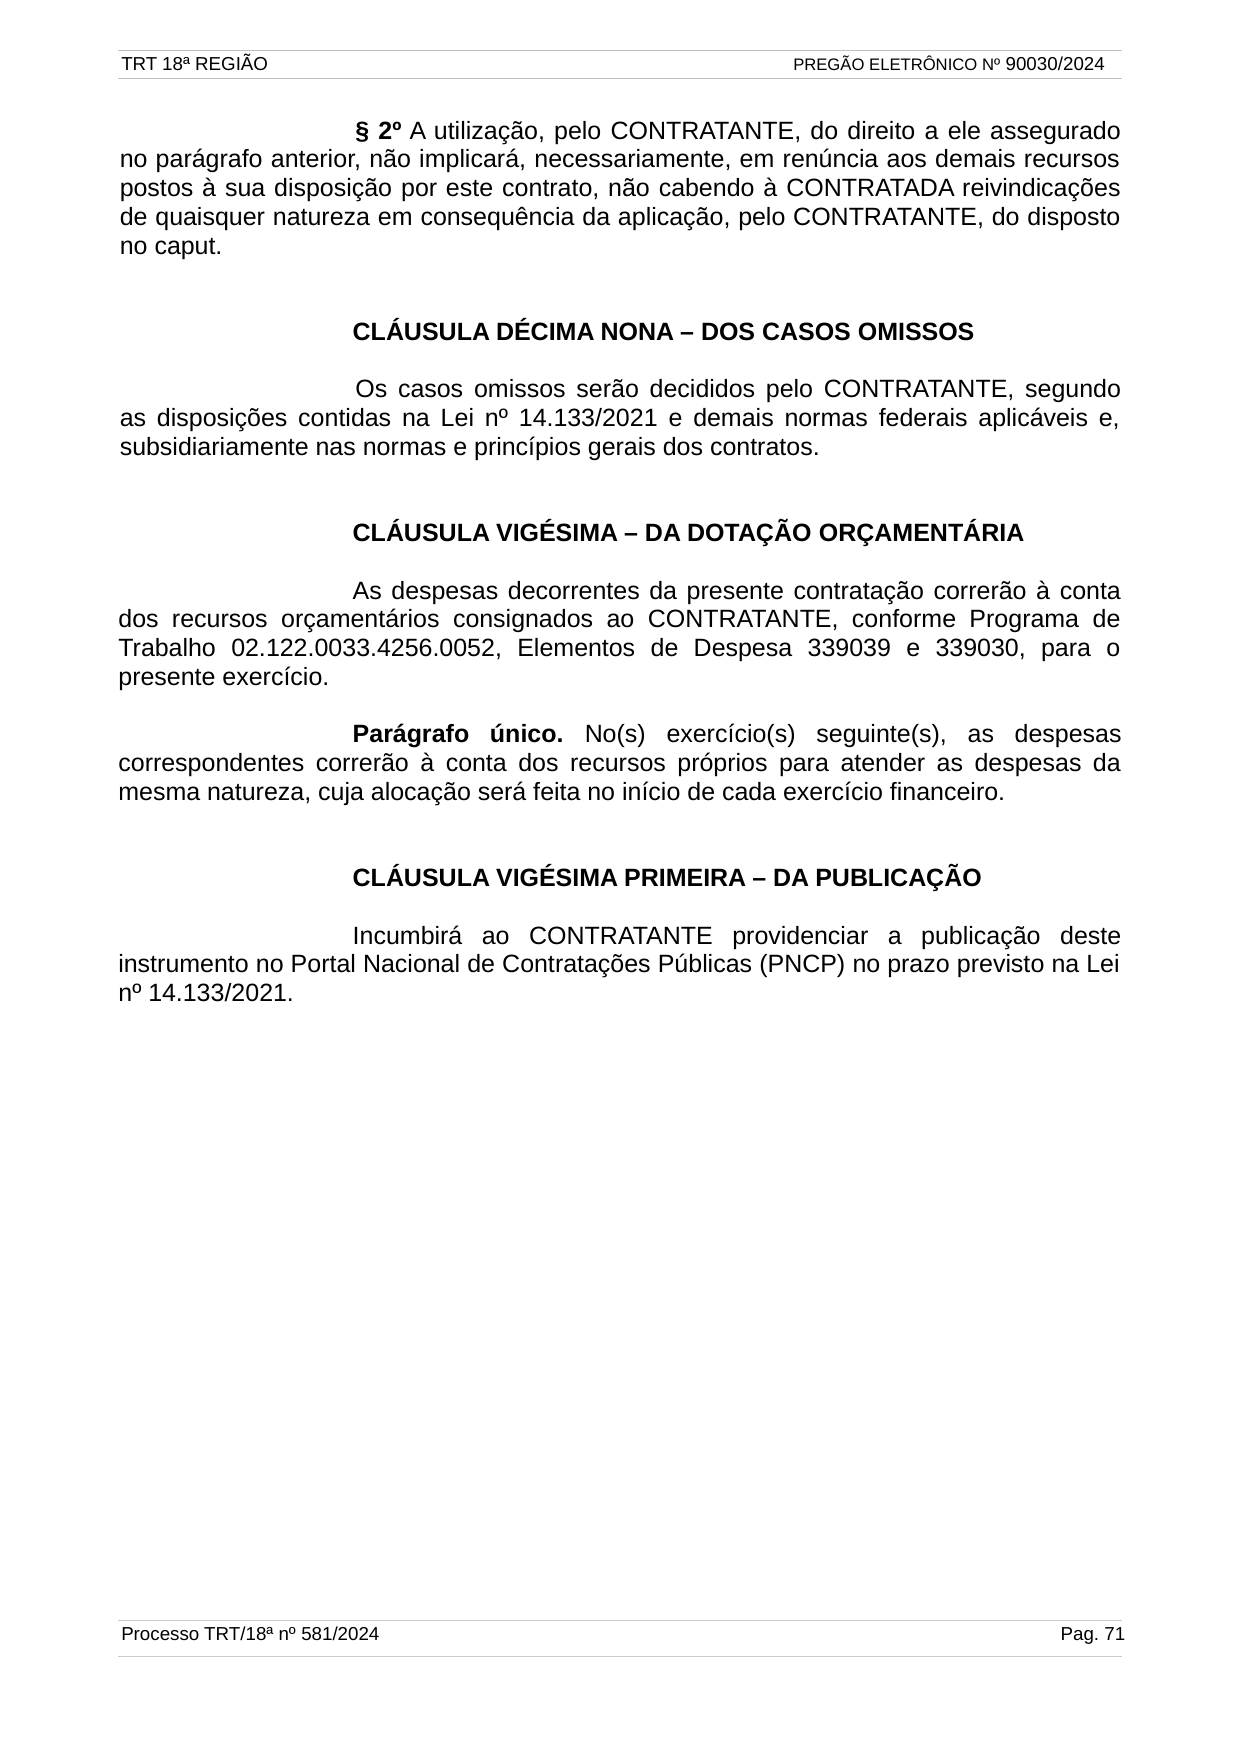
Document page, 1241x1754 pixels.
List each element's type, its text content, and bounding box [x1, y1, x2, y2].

text CLÁUSULA DÉCIMA NONA – DOS CASOS OMISSOS [118, 317, 1122, 346]
text As despesas decorrentes da presente contratação correrão à conta dos recursos orçamentários consignados ao CONTRATANTE, conforme Programa de Trabalho 02.122.0033.4256.0052, Elementos de Despesa 339039 e 339030, para o presente exercício. [118, 576, 1122, 691]
text Os casos omissos serão decididos pelo CONTRATANTE, segundo as disposições contidas na Lei nº 14.133/2021 e demais normas federais aplicáveis e, subsidiariamente nas normas e princípios gerais dos contratos. [119, 374, 1122, 461]
text Incumbirá ao CONTRATANTE providenciar a publicação deste instrumento no Portal Nacional de Contratações Públicas (PNCP) no prazo previsto na Lei nº 14.133/2021. [118, 921, 1122, 1007]
text CLÁUSULA VIGÉSIMA PRIMEIRA – DA PUBLICAÇÃO [118, 863, 1122, 892]
text CLÁUSULA VIGÉSIMA – DA DOTAÇÃO ORÇAMENTÁRIA [118, 518, 1122, 547]
text § 2º A utilização, pelo CONTRATANTE, do direito a ele assegurado no parágrafo anterior, não implicará, necessariamente, em renúncia aos demais recursos postos à sua disposição por este contrato, não cabendo à CONTRATADA reivindicações de quaisquer natureza em consequência da aplicação, pelo CONTRATANTE, do disposto no caput. [119, 116, 1122, 259]
text Parágrafo único. No(s) exercício(s) seguinte(s), as despesas correspondentes correrão à conta dos recursos próprios para atender as despesas da mesma natureza, cuja alocação será feita no início de cada exercício financeiro. [118, 719, 1122, 806]
